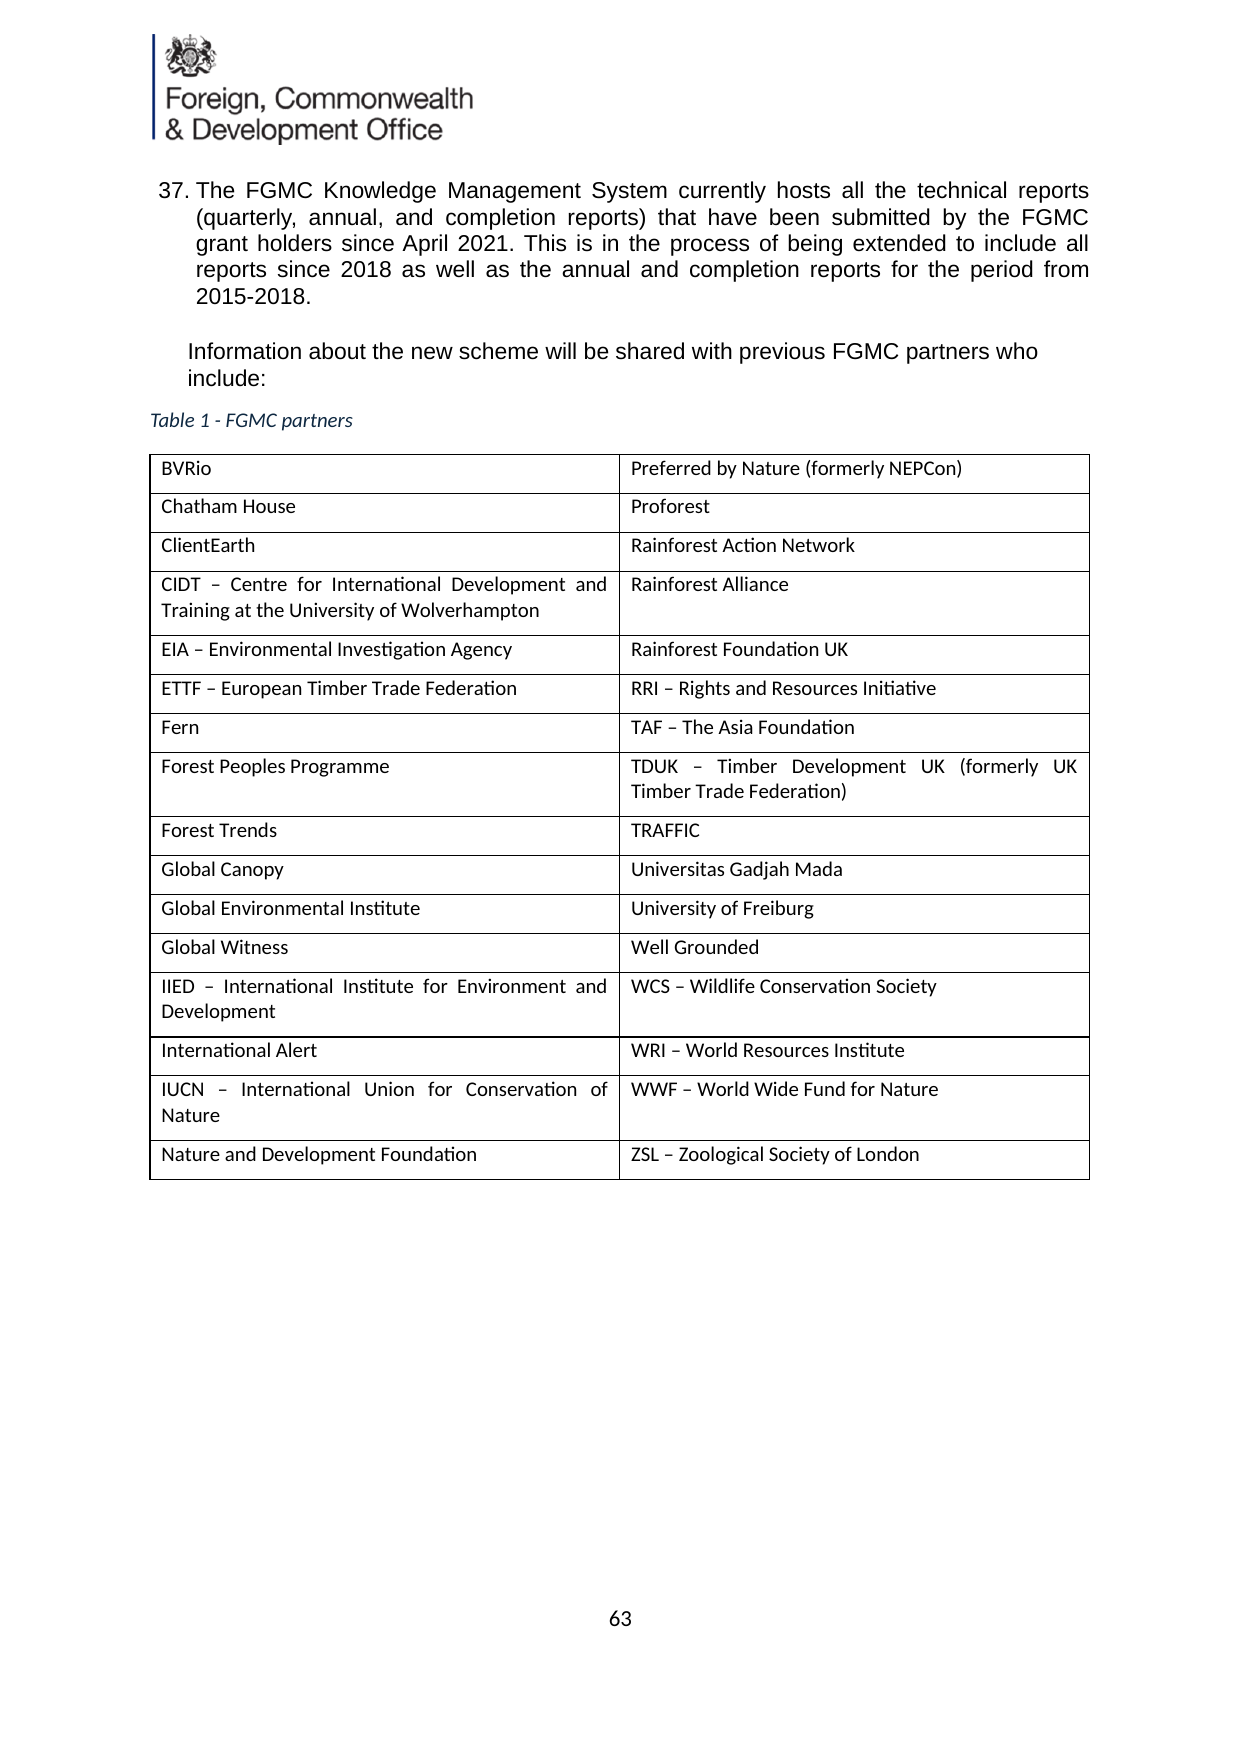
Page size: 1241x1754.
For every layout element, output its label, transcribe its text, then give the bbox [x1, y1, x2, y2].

table_cell Chatham House [151, 494, 619, 532]
table_cell Rainforest Foundation UK [620, 636, 1089, 674]
table_cell TRAFFIC [620, 817, 1089, 855]
table_cell EIA – Environmental Investigation Agency [151, 636, 619, 674]
table_header BVRio [151, 455, 619, 493]
table_cell ClientEarth [151, 533, 619, 571]
table_cell TDUK – Timber Development UK (formerly UK Timber Trade Federation) [620, 753, 1089, 816]
table_cell Global Witness [151, 934, 619, 972]
table_cell CIDT – Centre for International Development and Training at the University of Wolverhampton [151, 572, 619, 635]
table_cell Global Environmental Institute [151, 895, 619, 933]
table_cell Rainforest Alliance [620, 572, 1089, 635]
table_cell University of Freiburg [620, 895, 1089, 933]
table_cell IIED – International Institute for Environment and Development [151, 973, 619, 1036]
table_cell WCS – Wildlife Conservation Society [620, 973, 1089, 1036]
table_cell Fern [151, 714, 619, 752]
table_cell RRI – Rights and Resources Initiative [620, 675, 1089, 713]
table_header Preferred by Nature (formerly NEPCon) [620, 455, 1089, 493]
table_cell Global Canopy [151, 856, 619, 894]
table_cell ZSL – Zoological Society of London [620, 1141, 1089, 1179]
text Information about the new scheme will be shared with previous FGMC partners who include: [187, 338, 1090, 391]
table_cell Well Grounded [620, 934, 1089, 972]
table_cell Rainforest Action Network [620, 533, 1089, 571]
table_cell WWF – World Wide Fund for Nature [620, 1076, 1089, 1140]
list The FGMC Knowledge Management System currently hosts all the technical reports (quarterly, annual, and completion reports) that have been submitted by the FGMC grant holders since April 2021. This is in the process of being extended to include all reports since 2018 as well as the annual and completion reports for the period from 2015-2018. [158, 177, 1090, 309]
table_cell WRI – World Resources Institute [620, 1038, 1089, 1075]
table_cell International Alert [151, 1038, 619, 1075]
table_cell TAF – The Asia Foundation [620, 714, 1089, 752]
table_cell Proforest [620, 494, 1089, 532]
table_cell Nature and Development Foundation [151, 1141, 619, 1179]
table_cell ETTF – European Timber Trade Federation [151, 675, 619, 713]
table_cell Universitas Gadjah Mada [620, 856, 1089, 894]
table_cell Forest Peoples Programme [151, 753, 619, 816]
text Table 1 - FGMC partners [150, 407, 1090, 433]
table_cell IUCN – International Union for Conservation of Nature [151, 1076, 619, 1140]
table_cell Forest Trends [151, 817, 619, 855]
